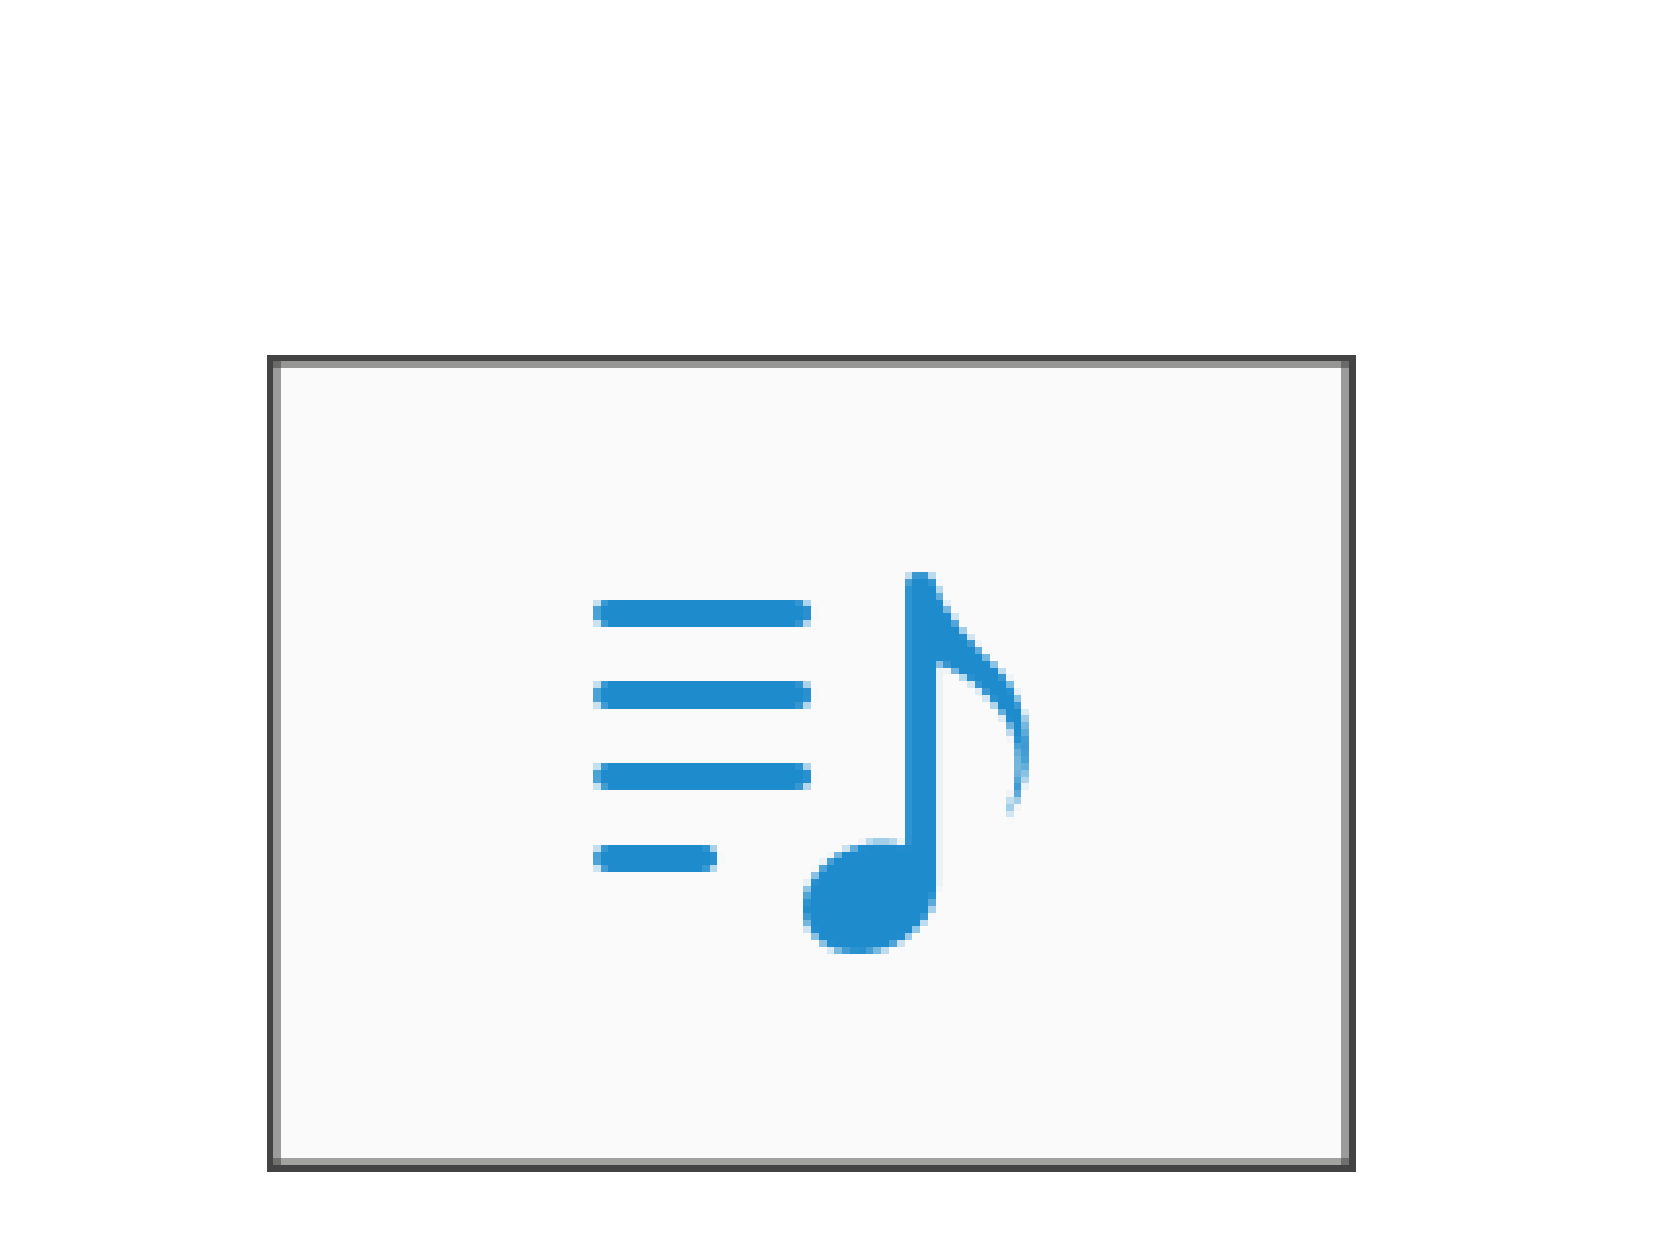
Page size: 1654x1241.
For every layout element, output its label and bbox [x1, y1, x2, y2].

text_box [265, 354, 1358, 1173]
